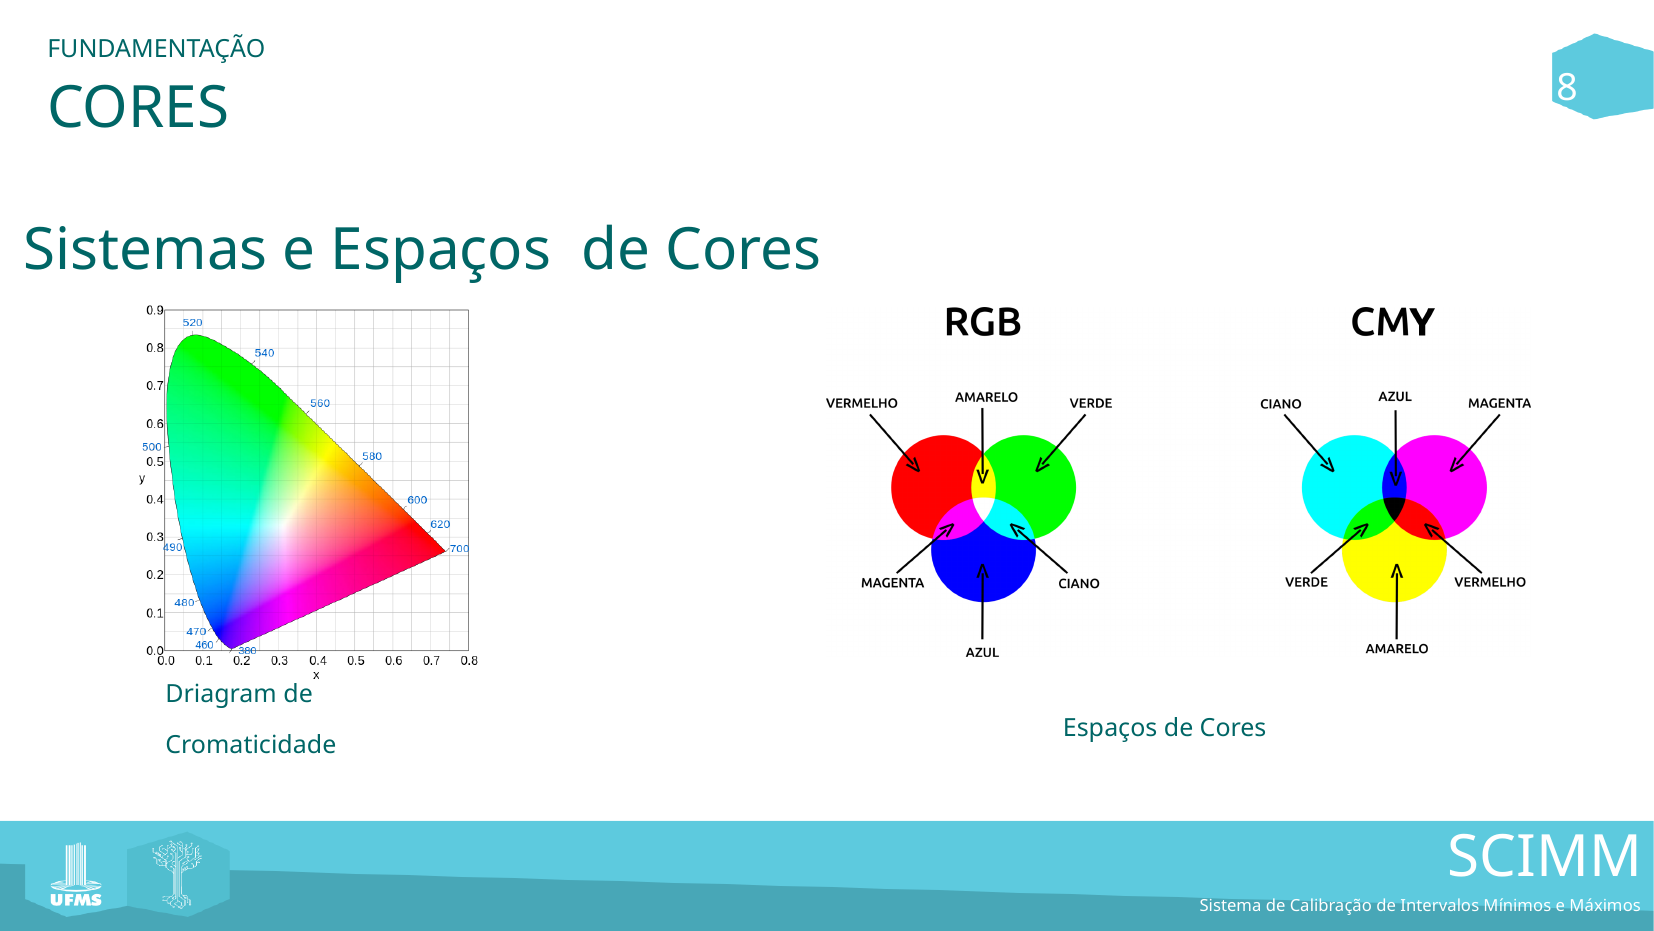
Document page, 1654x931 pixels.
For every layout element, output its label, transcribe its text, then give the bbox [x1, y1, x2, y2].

text_box Espaços de Cores [1027, 625, 1359, 810]
text_box Driagram de Cromaticidade [129, 617, 461, 802]
title FUNDAMENTAÇÃO CORES [11, 10, 1501, 166]
title SCIMM Sistema de Calibração de Intervalos Mínimos e Máximos [153, 801, 1642, 931]
text_box [1542, 53, 1654, 124]
picture [0, 0, 1654, 931]
text_box Sistemas e Espaços de Cores [0, 134, 1477, 319]
